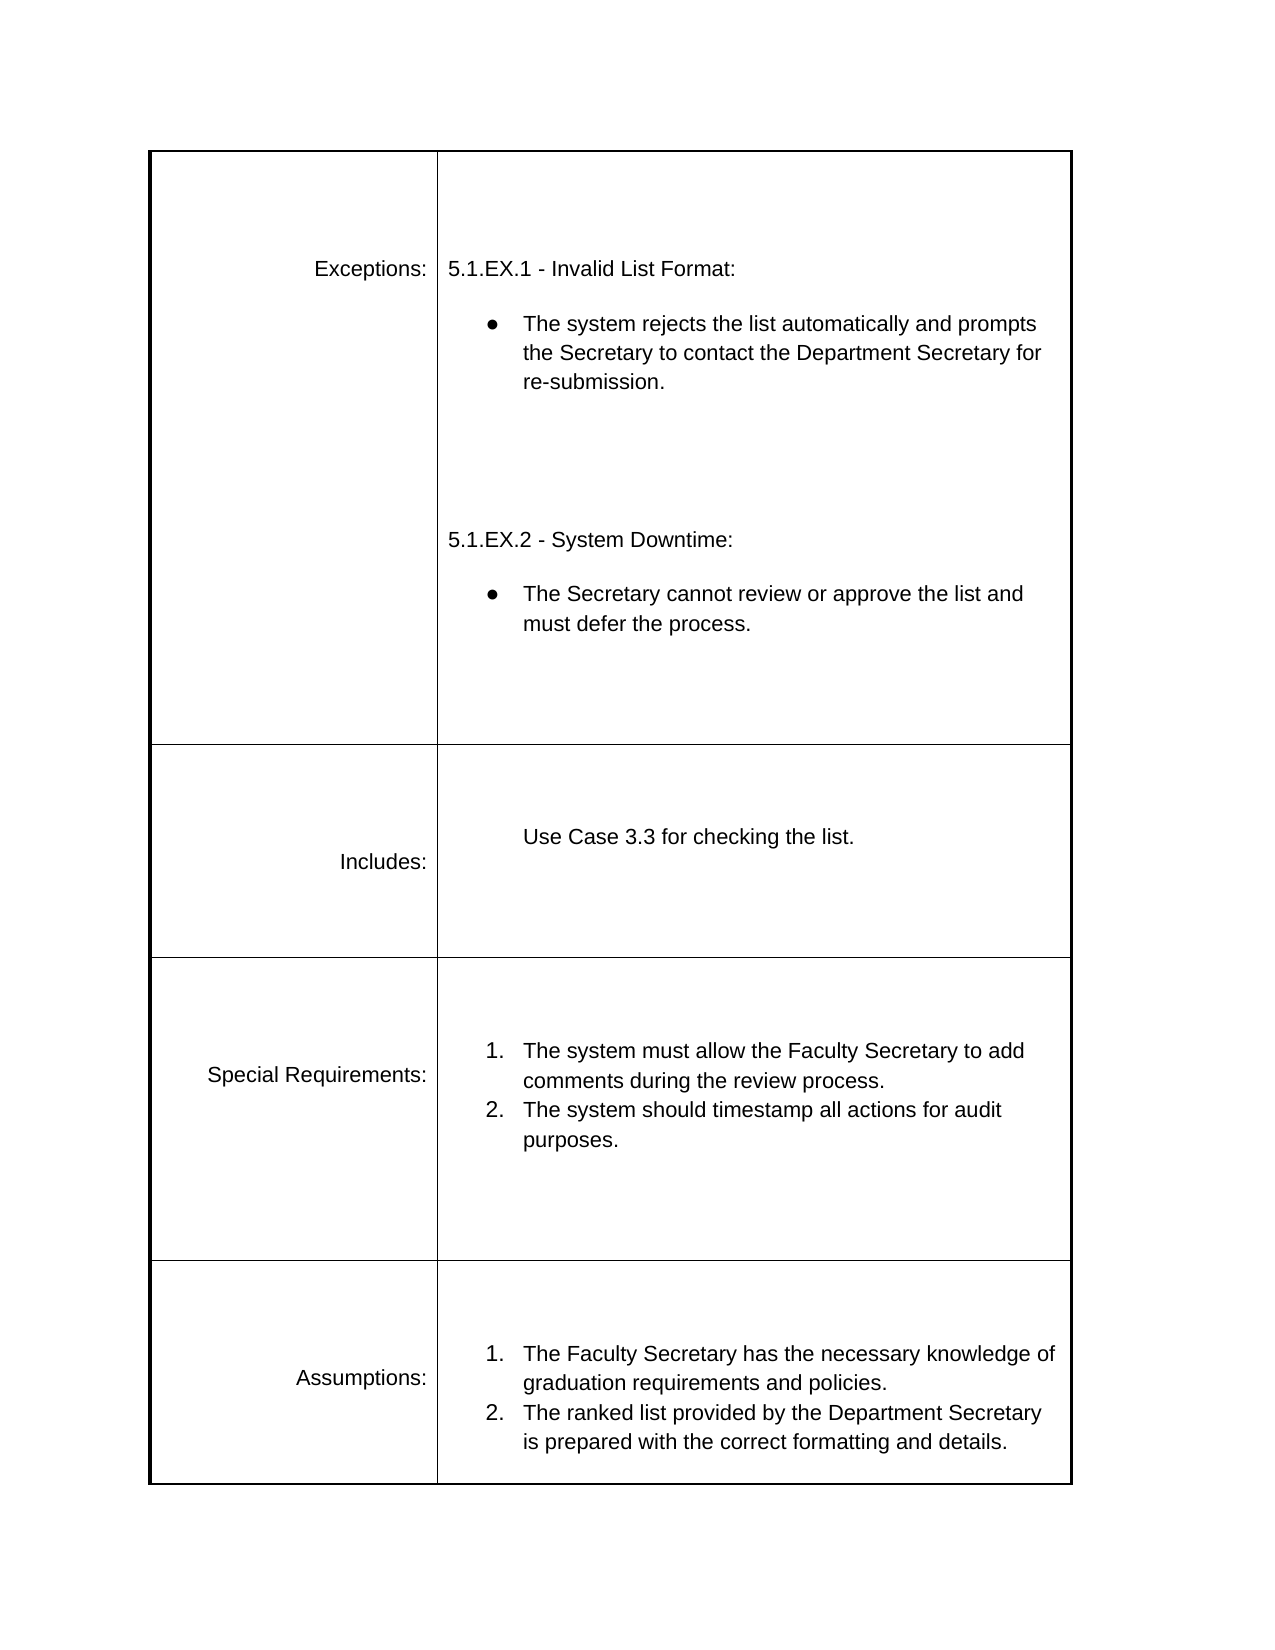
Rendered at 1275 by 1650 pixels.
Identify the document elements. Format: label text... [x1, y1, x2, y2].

table_cell Includes: [152, 745, 437, 957]
table_cell The Faculty Secretary has the necessary knowledge of graduation requirements and policies. The ranked list provided by the Department Secretary is prepared with the correct formatting and details. [438, 1261, 1070, 1483]
table_cell Special Requirements: [152, 958, 437, 1259]
table_cell Exceptions: [152, 152, 437, 743]
table_cell 5.1.EX.1 - Invalid List Format: The system rejects the list automatically and prompts the Secretary to contact the Department Secretary for re-submission. 5.1.EX.2 - System Downtime: The Secretary cannot review or approve the list and must defer the process. [438, 152, 1070, 743]
table_cell Use Case 3.3 for checking the list. [438, 745, 1070, 957]
table_cell Assumptions: [152, 1261, 437, 1483]
table_cell The system must allow the Faculty Secretary to add comments during the review process. The system should timestamp all actions for audit purposes. [438, 958, 1070, 1259]
